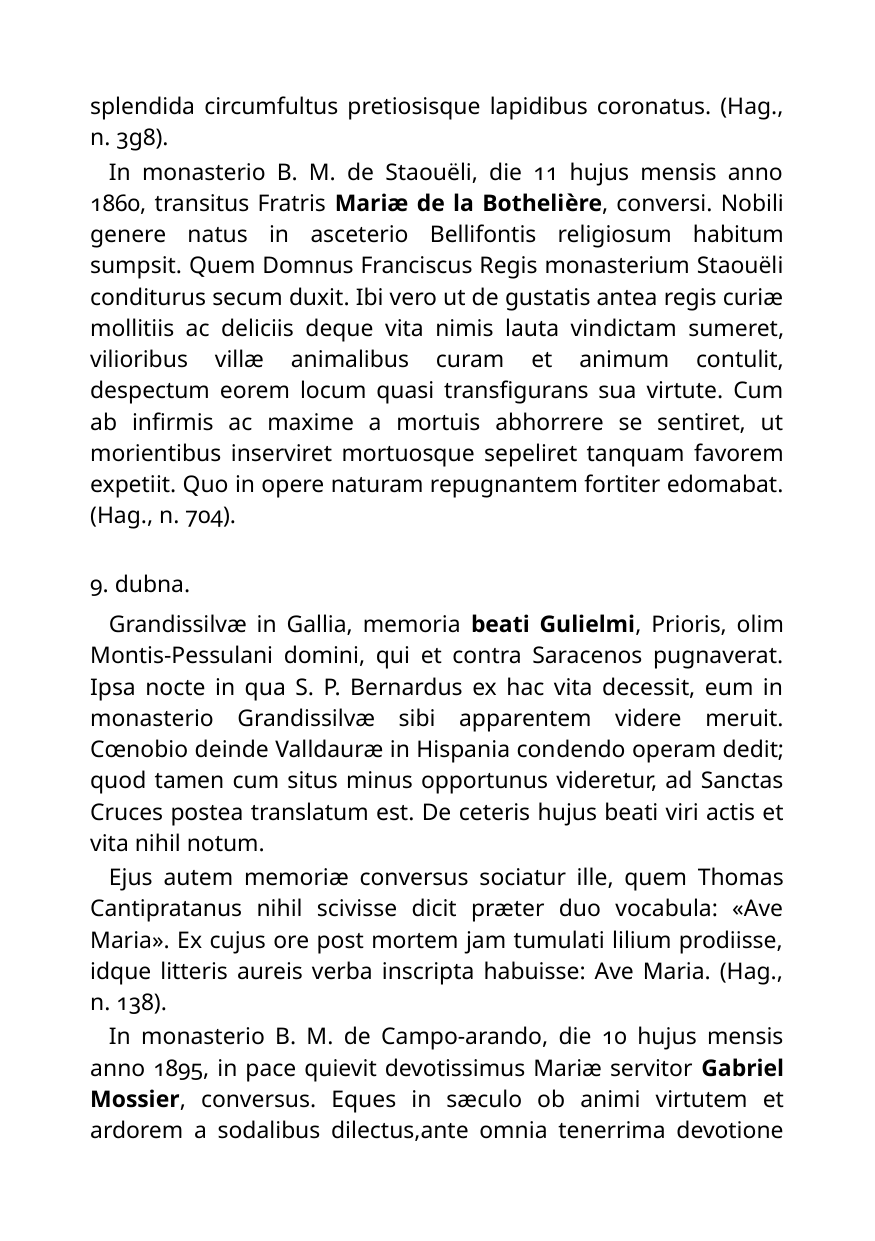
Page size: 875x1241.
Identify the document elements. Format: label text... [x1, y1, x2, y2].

text 9. dubna. [90, 568, 784, 599]
text Ejus autem memoriæ conversus sociatur ille, quem Thomas Cantipratanus nihil scivisse dicit præter duo vocabula: «Ave Maria». Ex cujus ore post mortem jam tumulati lilium prodiisse, idque litteris aureis verba inscripta habuisse: Ave Maria. (Hag., n. 138). [90, 861, 784, 1017]
text Grandissilvæ in Gallia, memoria beati Gulielmi, Prioris, olim Montis-Pessulani domini, qui et contra Saracenos pugnaverat. Ipsa nocte in qua S. P. Bernardus ex hac vita decessit, eum in monasterio Grandissilvæ sibi apparentem videre meruit. Cœnobio deinde Valldauræ in Hispania con­dendo operam dedit; quod tamen cum situs minus opportunus videretur, ad Sanctas Cruces postea translatum est. De ceteris hujus beati viri actis et vita nihil notum. [90, 608, 784, 858]
text splendida circumfultus pretiosisque lapidibus coronatus. (Hag., n. 3g8). [90, 90, 784, 152]
text In monasterio B. M. de Staouëli, die 11 hujus mensis anno 1860, transitus Fratris Mariæ de la Bothelière, conversi. Nobili genere natus in asceterio Bellifontis religiosum habitum sumpsit. Quem Domnus Franciscus Regis monasterium Staouëli conditurus secum duxit. Ibi vero ut de gustatis antea regis curiæ mollitiis ac deliciis deque vita nimis lauta vin­dictam sumeret, vilioribus villæ animalibus curam et animum contulit, despectum eorem locum quasi transfigurans sua virtute. Cum ab infirmis ac maxime a mortuis abhorrere se sentiret, ut morientibus inserviret mortuosque sepeliret tanquam favorem expetiit. Quo in opere naturam repugnantem fortiter edomabat. (Hag., n. 704). [90, 156, 784, 531]
text In monasterio B. M. de Campo-arando, die 10 hujus mensis anno 1895, in pace quievit devotissimus Mariæ servitor Gabriel Mossier, conversus. Eques in sæculo ob animi virtutem et ardorem a sodalibus dilectus,ante omnia tenerrima devotione [90, 1020, 784, 1145]
